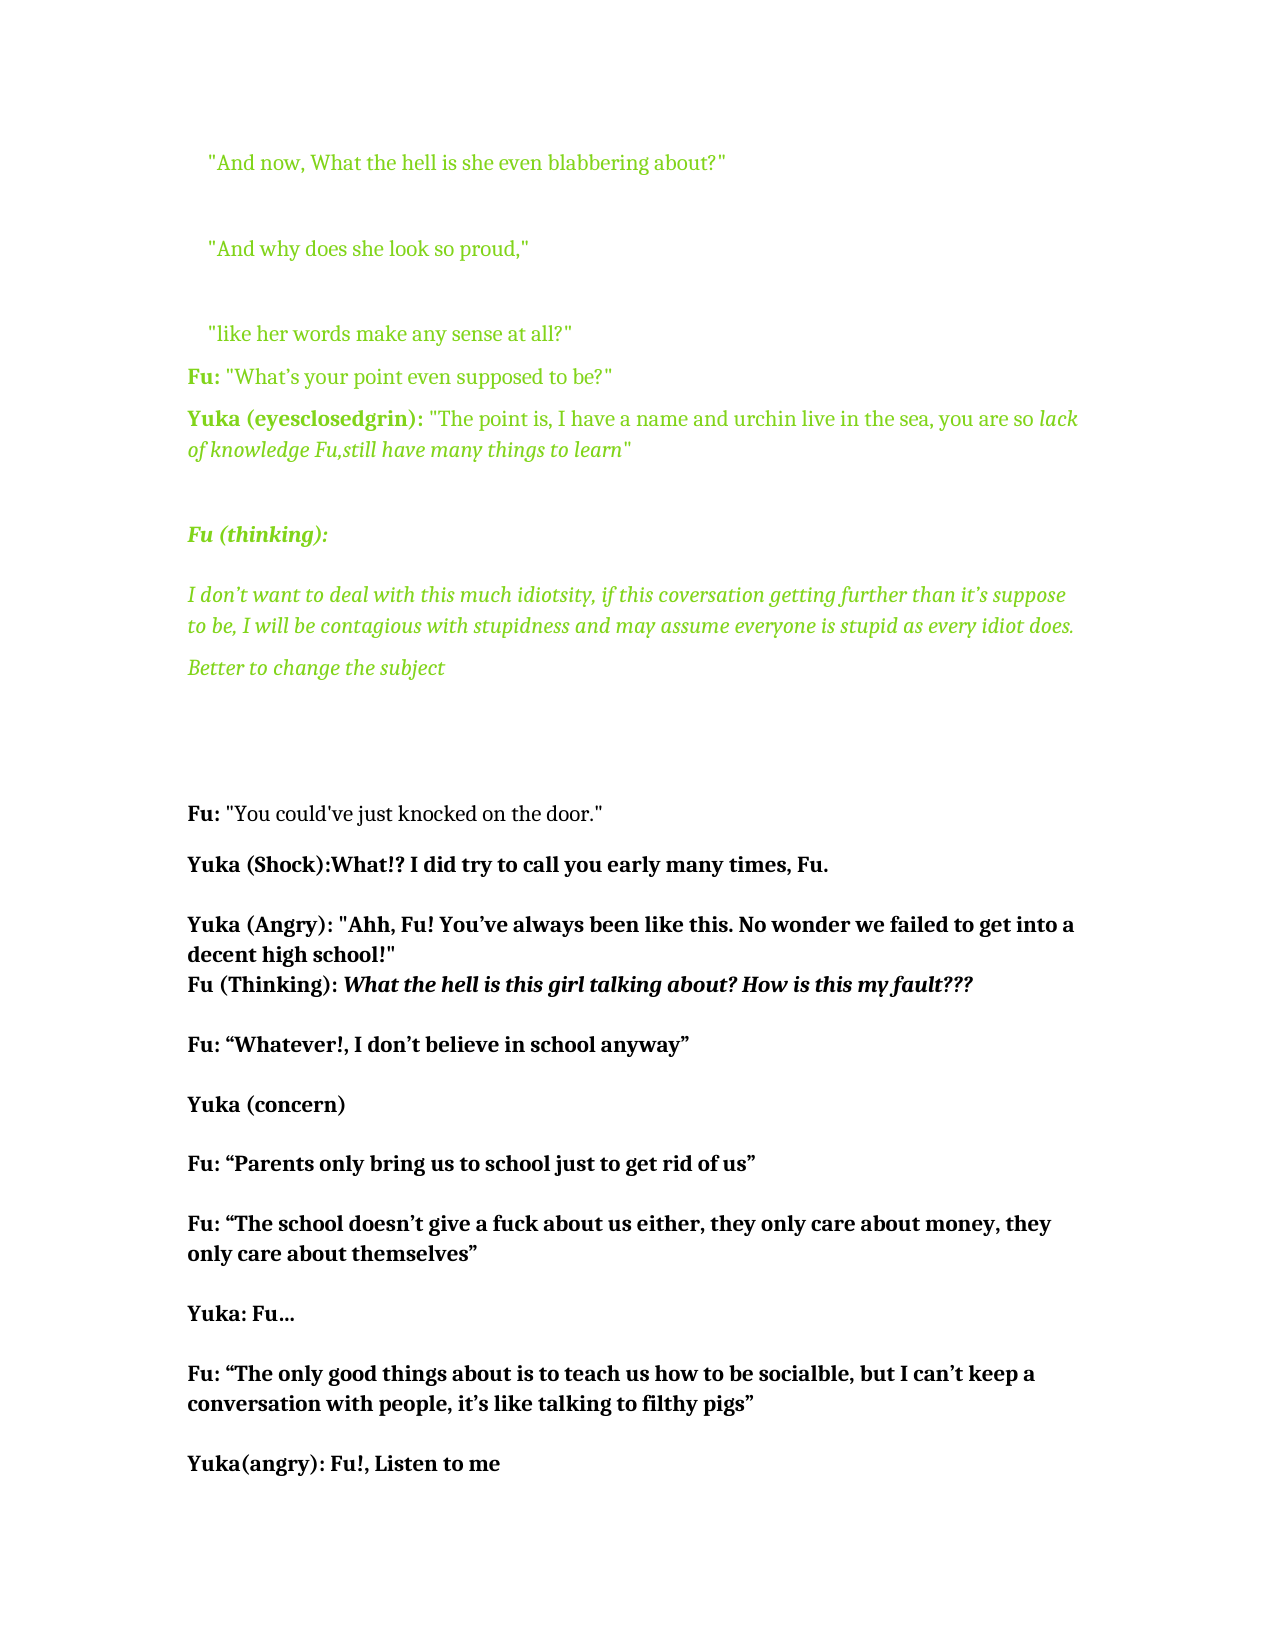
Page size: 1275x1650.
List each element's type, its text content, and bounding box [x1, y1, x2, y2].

text Yuka(angry): Fu!, Listen to me [187, 1450, 1087, 1477]
text Fu: "You could've just knocked on the door." [187, 801, 1087, 827]
text Yuka (Shock):What!? I did try to call you early many times, Fu. [187, 852, 1087, 878]
text Fu: “The school doesn’t give a fuck about us either, they only care about money, they only care about themselves” [187, 1211, 1087, 1267]
text Fu (thinking): I don’t want to deal with this much idiotsity, if this coversation getting further than it’s suppose to be, I will be contagious with stupidness and may assume everyone is stupid as every idiot does. [187, 522, 1087, 639]
text Better to change the subject [187, 655, 1087, 742]
text "And now, What the hell is she even blabbering about?" [187, 150, 1087, 176]
text Yuka (concern) [187, 1092, 1087, 1118]
text Yuka (Angry): "Ahh, Fu! You’ve always been like this. No wonder we failed to get into a decent high school!" Fu (Thinking): What the hell is this girl talking about? How is this my fault??? [187, 912, 1087, 998]
text Fu: “Parents only bring us to school just to get rid of us” [187, 1151, 1087, 1178]
text Fu: "What’s your point even supposed to be?" [187, 363, 1087, 390]
text "And why does she look so proud," [187, 235, 1087, 262]
text "like her words make any sense at all?" [187, 321, 1087, 347]
text Fu: “Whatever!, I don’t believe in school anyway” [187, 1032, 1087, 1058]
text Yuka (eyesclosedgrin): "The point is, I have a name and urchin live in the sea, you are so lack of knowledge Fu,still have many things to learn" [187, 406, 1087, 463]
text Fu: “The only good things about is to teach us how to be socialble, but I can’t keep a conversation with people, it’s like talking to filthy pigs” [187, 1361, 1087, 1417]
text Yuka: Fu… [187, 1301, 1087, 1327]
